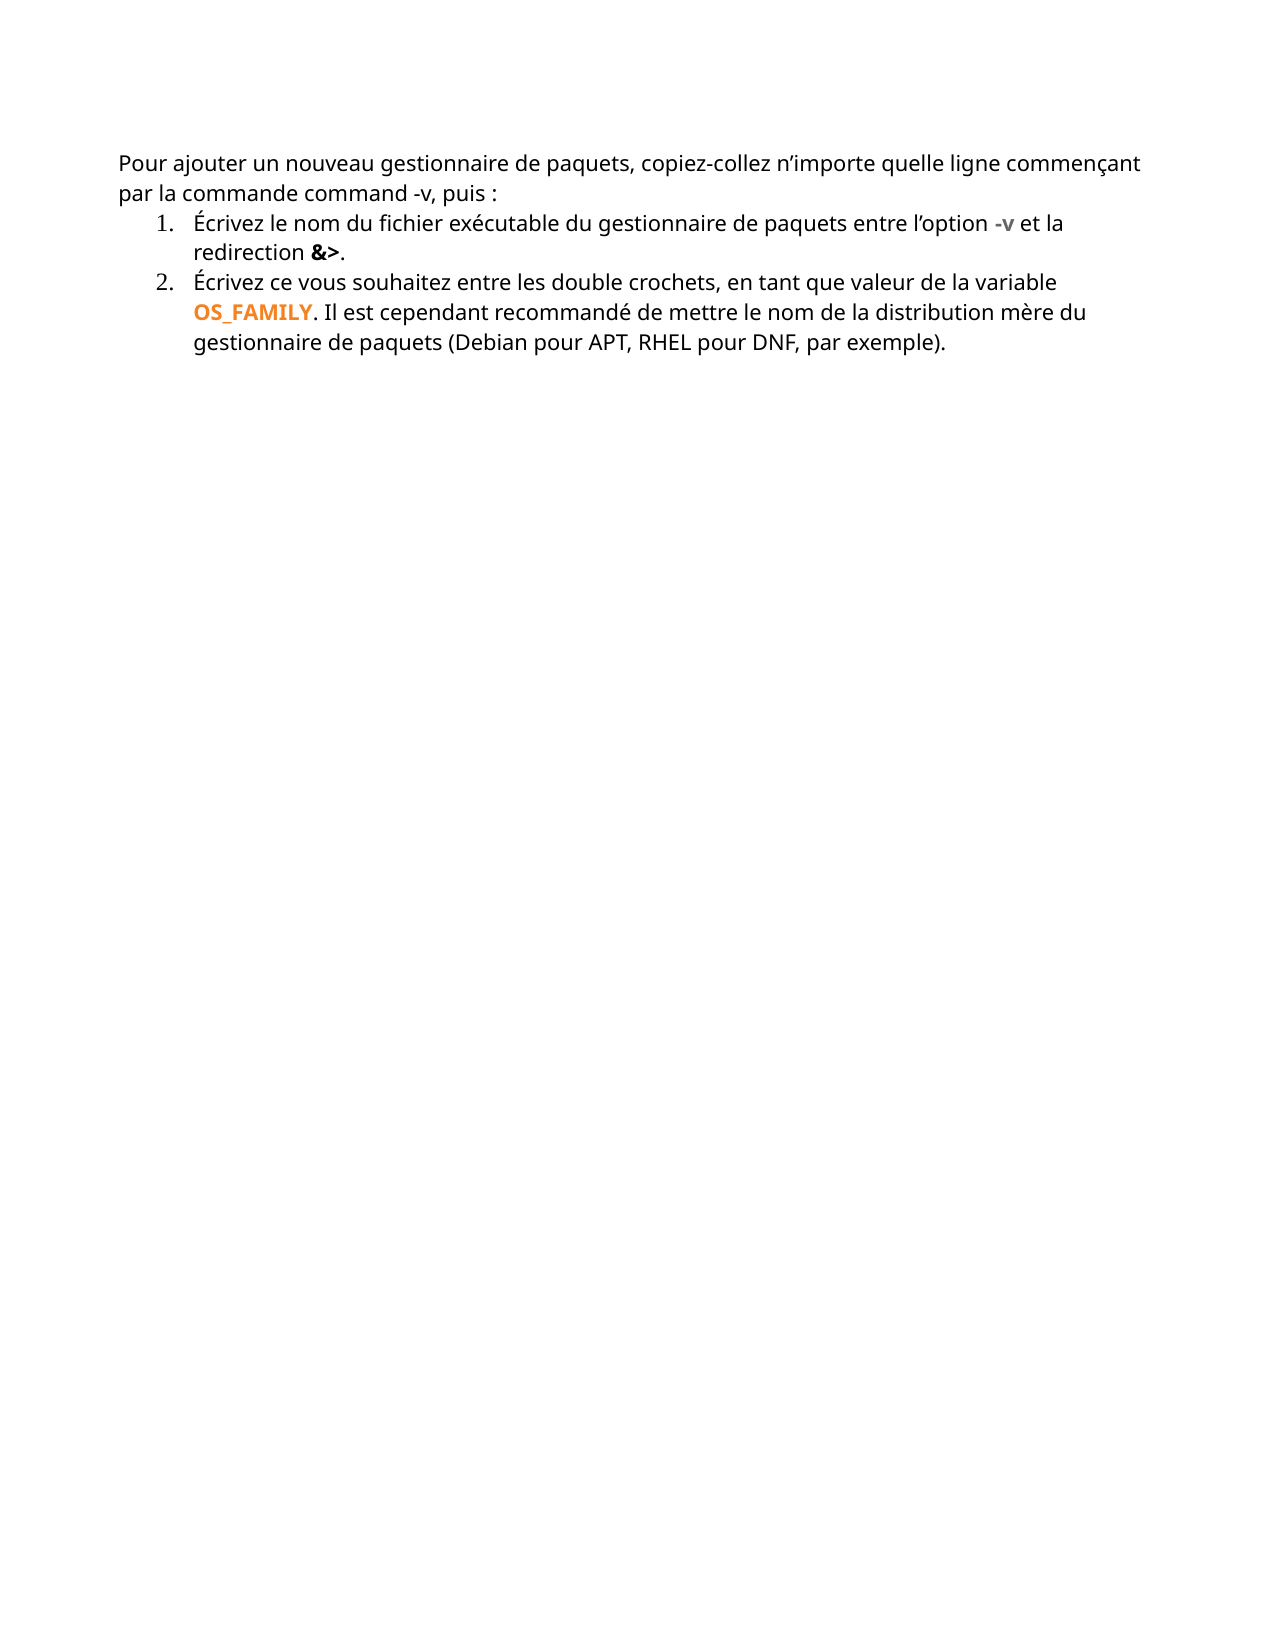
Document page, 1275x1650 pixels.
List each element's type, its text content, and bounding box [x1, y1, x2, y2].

list Écrivez ce vous souhaitez entre les double crochets, en tant que valeur de la variable OS_FAMILY. Il est cependant recommandé de mettre le nom de la distribution mère du gestionnaire de paquets (Debian pour APT, RHEL pour DNF, par exemple). [156, 267, 1157, 356]
list Écrivez le nom du fichier exécutable du gestionnaire de paquets entre l’option -v et la redirection &>. [156, 207, 1157, 267]
text Pour ajouter un nouveau gestionnaire de paquets, copiez-collez n’importe quelle ligne commençant par la commande command -v, puis : [118, 148, 1157, 207]
